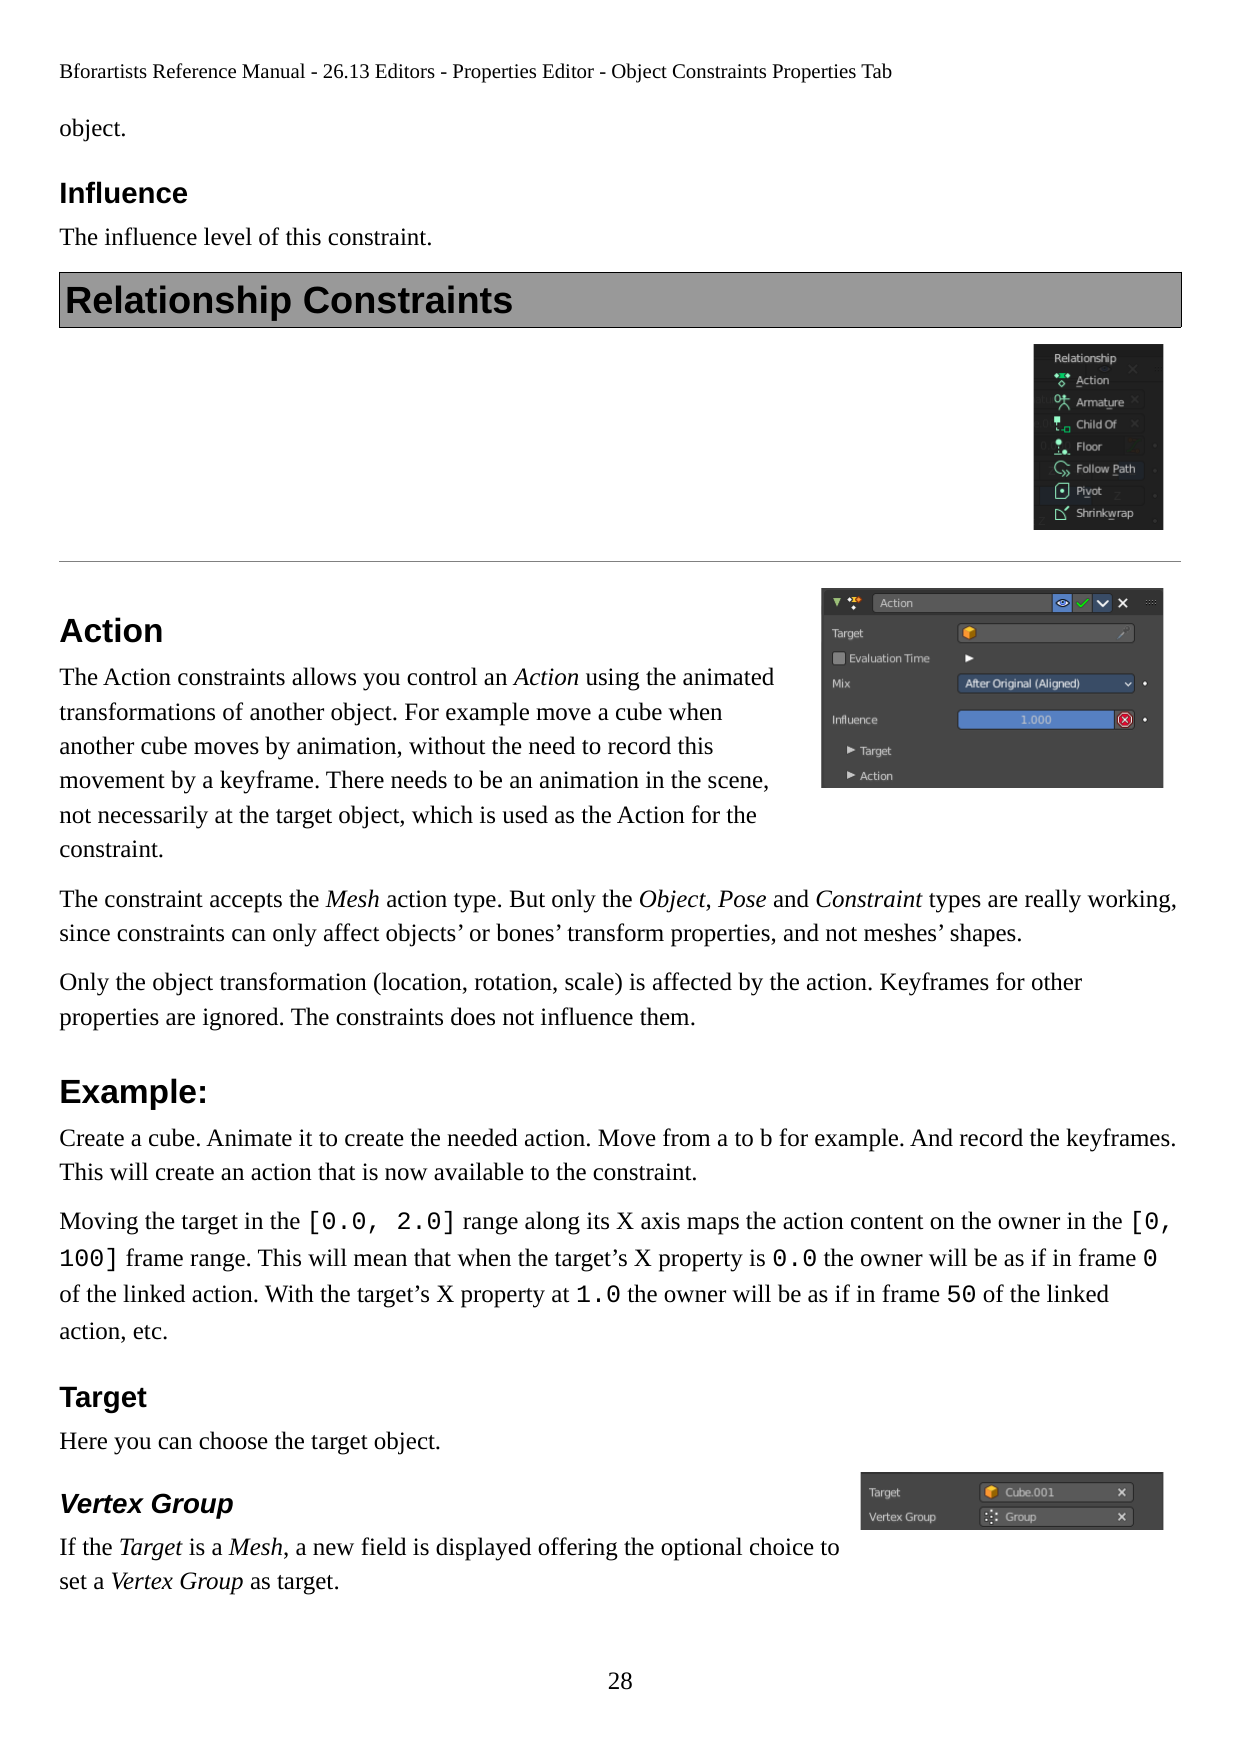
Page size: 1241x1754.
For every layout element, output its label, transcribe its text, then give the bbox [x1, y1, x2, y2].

subtitle Target [59, 1379, 1181, 1413]
subtitle [1164, 1487, 1181, 1519]
picture [860, 1472, 1164, 1530]
text Moving the target in the [0.0, 2.0] range along its X axis maps the action content on the owner in the [0, 100] frame range. This will mean that when the target’s X property is 0.0 the owner will be as if in frame 0 of the linked action. With the target’s X property at 1.0 the owner will be as if in frame 50 of the linked action, etc. [59, 1206, 1181, 1345]
text The constraint accepts the Mesh action type. But only the Object, Pose and Constraint types are really working, since constraints can only affect objects’ or bones’ transform properties, and not meshes’ shapes. [59, 884, 1181, 947]
subtitle Influence [59, 176, 1181, 210]
picture [821, 588, 1164, 788]
text The Action constraints allows you control an Action using the animated transformations of another object. For example move a cube when another cube moves by animation, without the need to record this movement by a keyframe. There needs to be an animation in the scene, not necessarily at the target object, which is used as the Action for the constraint. [59, 662, 1181, 863]
text Only the object transformation (location, rotation, scale) is affected by the action. Keyframes for other properties are ignored. The constraints does not influence them. [59, 967, 1181, 1030]
text Here you can choose the target object. [59, 1426, 1181, 1454]
picture [1033, 344, 1164, 530]
text If the Target is a Mesh, a new field is displayed offering the optional choice to set a Vertex Group as target. [59, 1532, 1181, 1595]
text object. [59, 113, 1181, 141]
text The influence level of this constraint. [59, 222, 1181, 251]
subtitle Example: [59, 1072, 1181, 1110]
text Create a cube. Animate it to create the needed action. Move from a to b for example. And record the keyframes. This will create an action that is now available to the constraint. [59, 1123, 1181, 1186]
subtitle Action [59, 611, 821, 650]
table_header Relationship Constraints [60, 273, 1181, 327]
subtitle [1164, 611, 1181, 650]
subtitle Vertex Group [59, 1487, 860, 1519]
